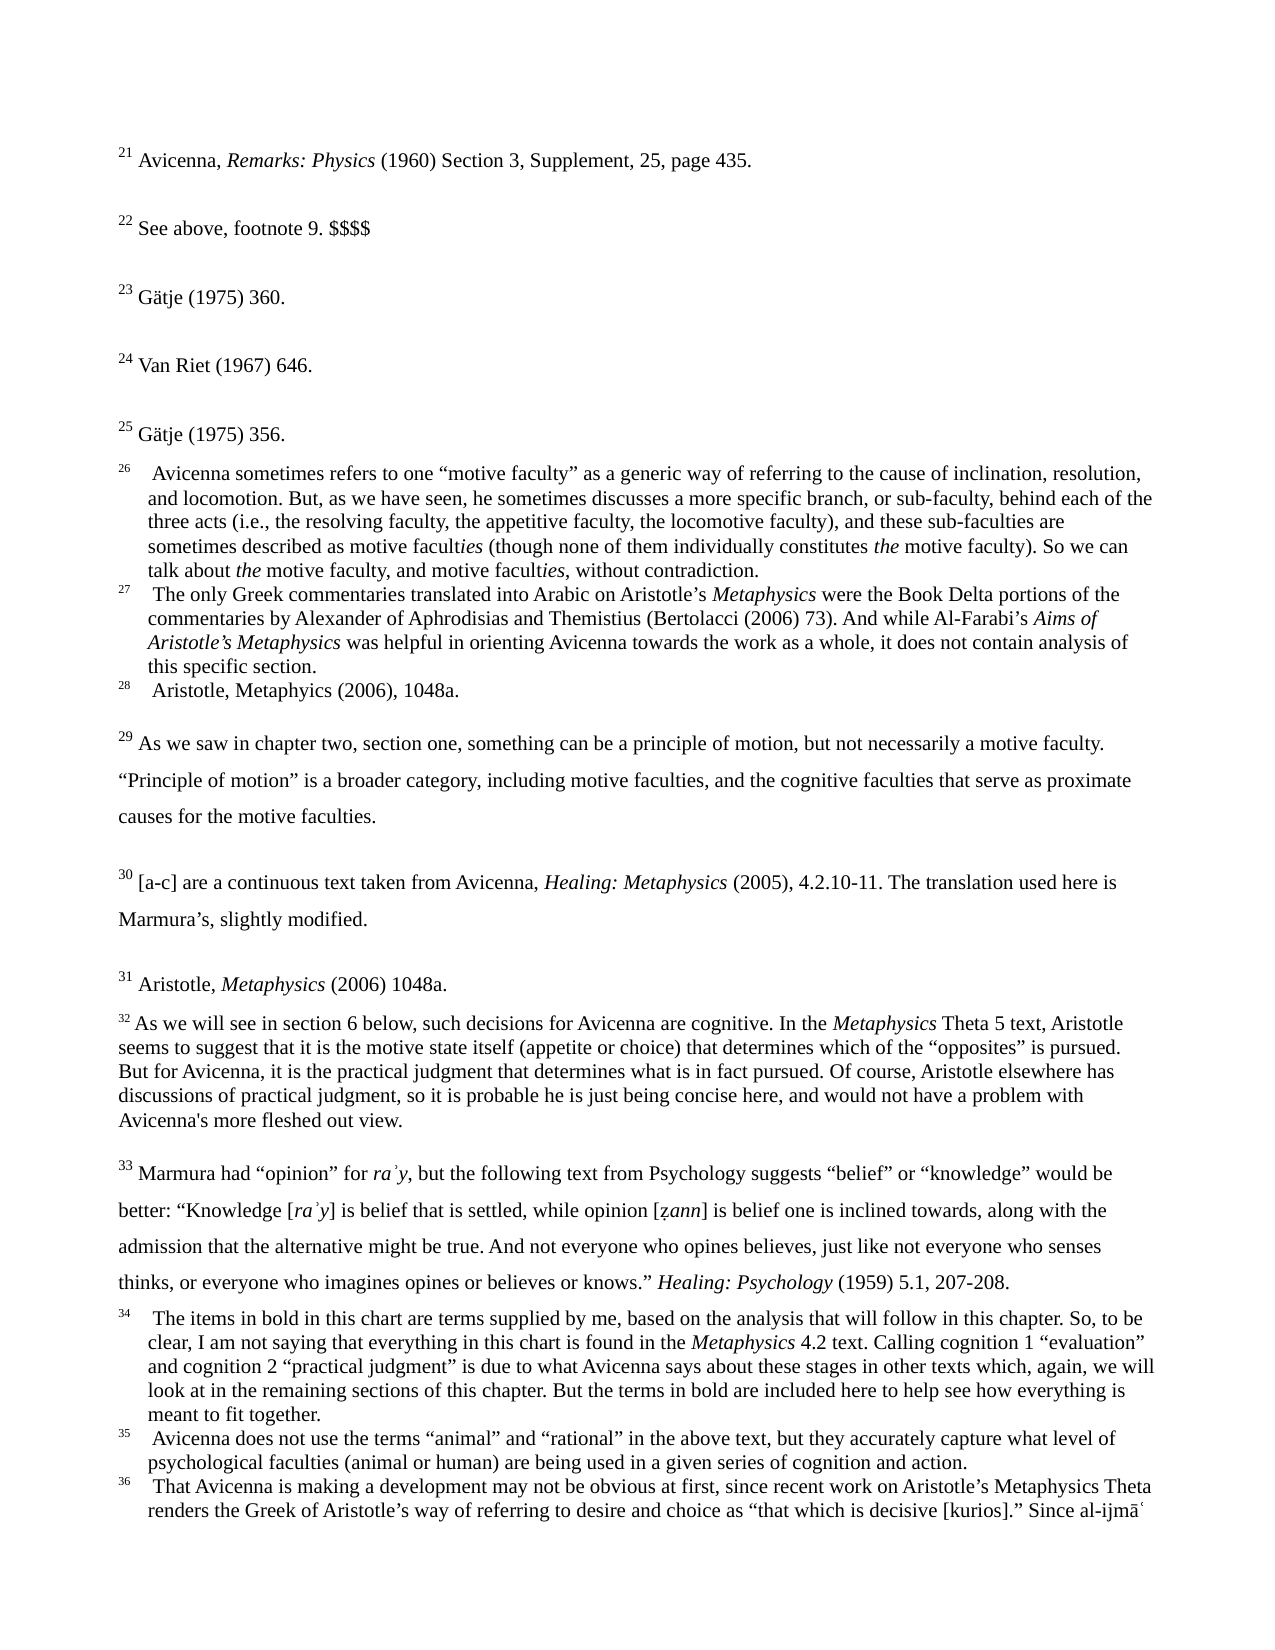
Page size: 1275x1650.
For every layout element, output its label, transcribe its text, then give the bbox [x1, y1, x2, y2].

text Avicenna, Remarks: Physics (1960) Section 3, Supplement, 25, page 435. [118, 144, 1157, 172]
text Avicenna does not use the terms “animal” and “rational” in the above text, but they accurately capture what level of psychological faculties (animal or human) are being used in a given series of cognition and action. [118, 1426, 1157, 1474]
text That Avicenna is making a development may not be obvious at first, since recent work on Aristotle’s Metaphysics Theta renders the Greek of Aristotle’s way of referring to desire and choice as “that which is decisive [kurios].” Since al-ijmāʿ [118, 1474, 1157, 1522]
text [a-c] are a continuous text taken from Avicenna, Healing: Metaphysics (2005), 4.2.10-11. The translation used here is Marmura’s, slightly modified. [118, 866, 1157, 931]
text As we saw in chapter two, section one, something can be a principle of motion, but not necessarily a motive faculty. “Principle of motion” is a broader category, including motive faculties, and the cognitive faculties that serve as proximate causes for the motive faculties. [118, 727, 1157, 828]
text Gätje (1975) 360. [118, 281, 1157, 310]
text Avicenna sometimes refers to one “motive faculty” as a generic way of referring to the cause of inclination, resolution, and locomotion. But, as we have seen, he sometimes discusses a more specific branch, or sub-faculty, behind each of the three acts (i.e., the resolving faculty, the appetitive faculty, the locomotive faculty), and these sub-faculties are sometimes described as motive faculties (though none of them individually constitutes the motive faculty). So we can talk about the motive faculty, and motive faculties, without contradiction. [118, 461, 1157, 582]
text Van Riet (1967) 646. [118, 349, 1157, 378]
text As we will see in section 6 below, such decisions for Avicenna are cognitive. In the Metaphysics Theta 5 text, Aristotle seems to suggest that it is the motive state itself (appetite or choice) that determines which of the “opposites” is pursued. But for Avicenna, it is the practical judgment that determines what is in fact pursued. Of course, Aristotle elsewhere has discussions of practical judgment, so it is probable he is just being concise here, and would not have a problem with Avicenna's more fleshed out view. [118, 1011, 1157, 1132]
text Aristotle, Metaphysics (2006) 1048a. [118, 968, 1157, 997]
text See above, footnote 9. $$$$ [118, 212, 1157, 241]
text Gätje (1975) 356. [118, 418, 1157, 447]
text Aristotle, Metaphyics (2006), 1048a. [118, 678, 1157, 702]
text The only Greek commentaries translated into Arabic on Aristotle’s Metaphysics were the Book Delta portions of the commentaries by Alexander of Aphrodisias and Themistius (Bertolacci (2006) 73). And while Al-Farabi’s Aims of Aristotle’s Metaphysics was helpful in orienting Avicenna towards the work as a whole, it does not contain analysis of this specific section. [118, 582, 1157, 678]
text Marmura had “opinion” for raʾy, but the following text from Psychology suggests “belief” or “knowledge” would be better: “Knowledge [raʾy] is belief that is settled, while opinion [ẓann] is belief one is inclined towards, along with the admission that the alternative might be true. And not everyone who opines believes, just like not everyone who senses thinks, or everyone who imagines opines or believes or knows.” Healing: Psychology (1959) 5.1, 207-208. [118, 1157, 1157, 1294]
